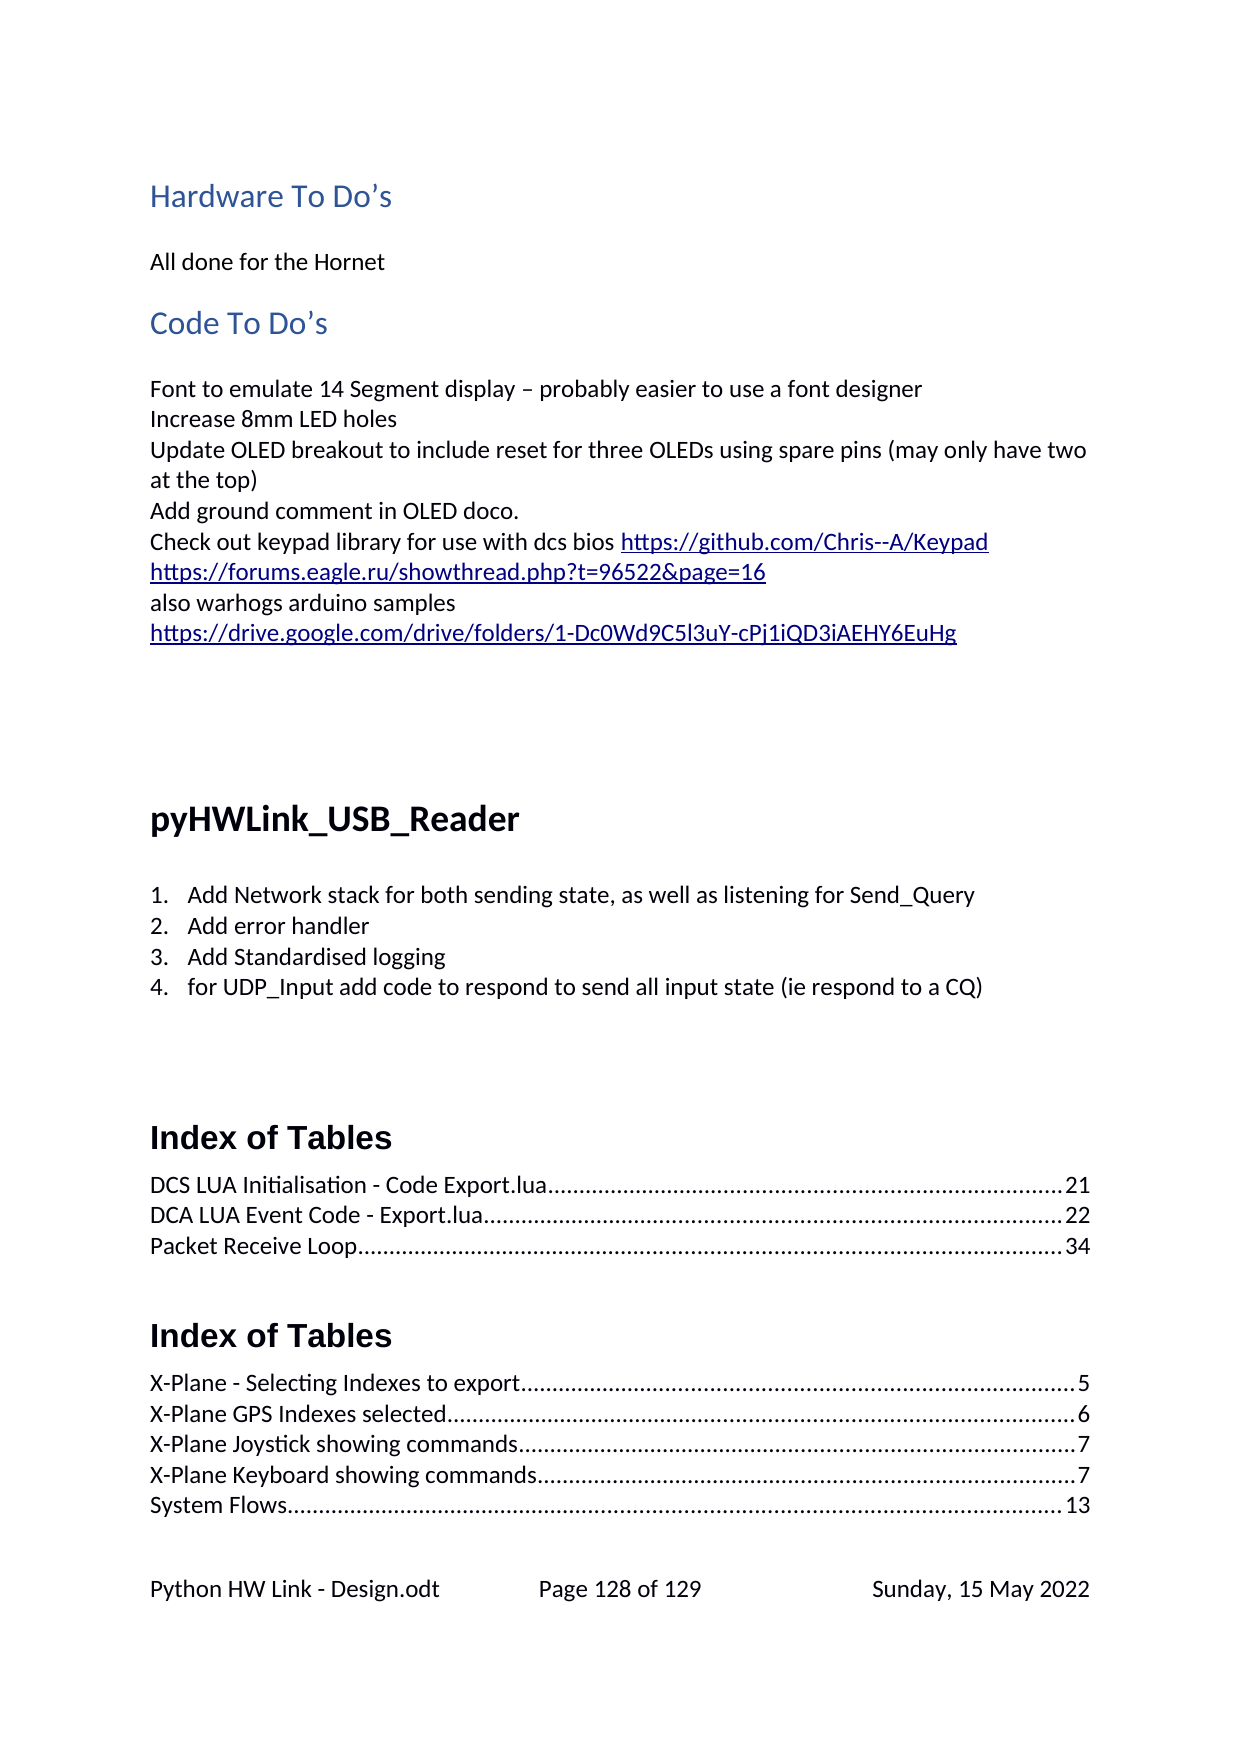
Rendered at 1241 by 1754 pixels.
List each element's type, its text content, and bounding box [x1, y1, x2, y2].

subtitle Code To Do’s [150, 302, 1090, 342]
text https://drive.google.com/drive/folders/1-Dc0Wd9C5l3uY-cPj1iQD3iAEHY6EuHg [150, 617, 1090, 648]
subtitle Index of Tables [150, 1118, 1090, 1157]
list All done for the Hornet [150, 246, 1090, 277]
list for UDP_Input add code to respond to send all input state (ie respond to a CQ) [150, 971, 1090, 1002]
text X-Plane Joystick showing commands 7 [150, 1428, 1090, 1459]
text Check out keypad library for use with dcs bios https://github.com/Chris--A/Keypad https://forums.eagle.ru/showthread.php?t=96522&page=16 [150, 526, 1090, 587]
subtitle Index of Tables [150, 1316, 1090, 1355]
text X-Plane Keyboard showing commands 7 [150, 1459, 1090, 1489]
text X-Plane - Selecting Indexes to export 5 [150, 1367, 1090, 1398]
list Add error handler [150, 910, 1090, 941]
text also warhogs arduino samples [150, 587, 1090, 617]
text Add ground comment in OLED doco. [150, 495, 1090, 526]
subtitle Hardware To Do’s [150, 175, 1090, 216]
subtitle pyHWLink_USB_Reader [150, 795, 1090, 841]
list Add Network stack for both sending state, as well as listening for Send_Query [150, 879, 1090, 910]
text System Flows 13 [150, 1489, 1090, 1520]
text Update OLED breakout to include reset for three OLEDs using spare pins (may only have two at the top) [150, 434, 1090, 495]
text Font to emulate 14 Segment display – probably easier to use a font designer [150, 373, 1090, 403]
text X-Plane GPS Indexes selected 6 [150, 1398, 1090, 1428]
text DCS LUA Initialisation - Code Export.lua 21 [150, 1169, 1090, 1200]
list Add Standardised logging [150, 941, 1090, 971]
text Packet Receive Loop 34 [150, 1230, 1090, 1261]
text Increase 8mm LED holes [150, 403, 1090, 434]
text DCA LUA Event Code - Export.lua 22 [150, 1200, 1090, 1230]
